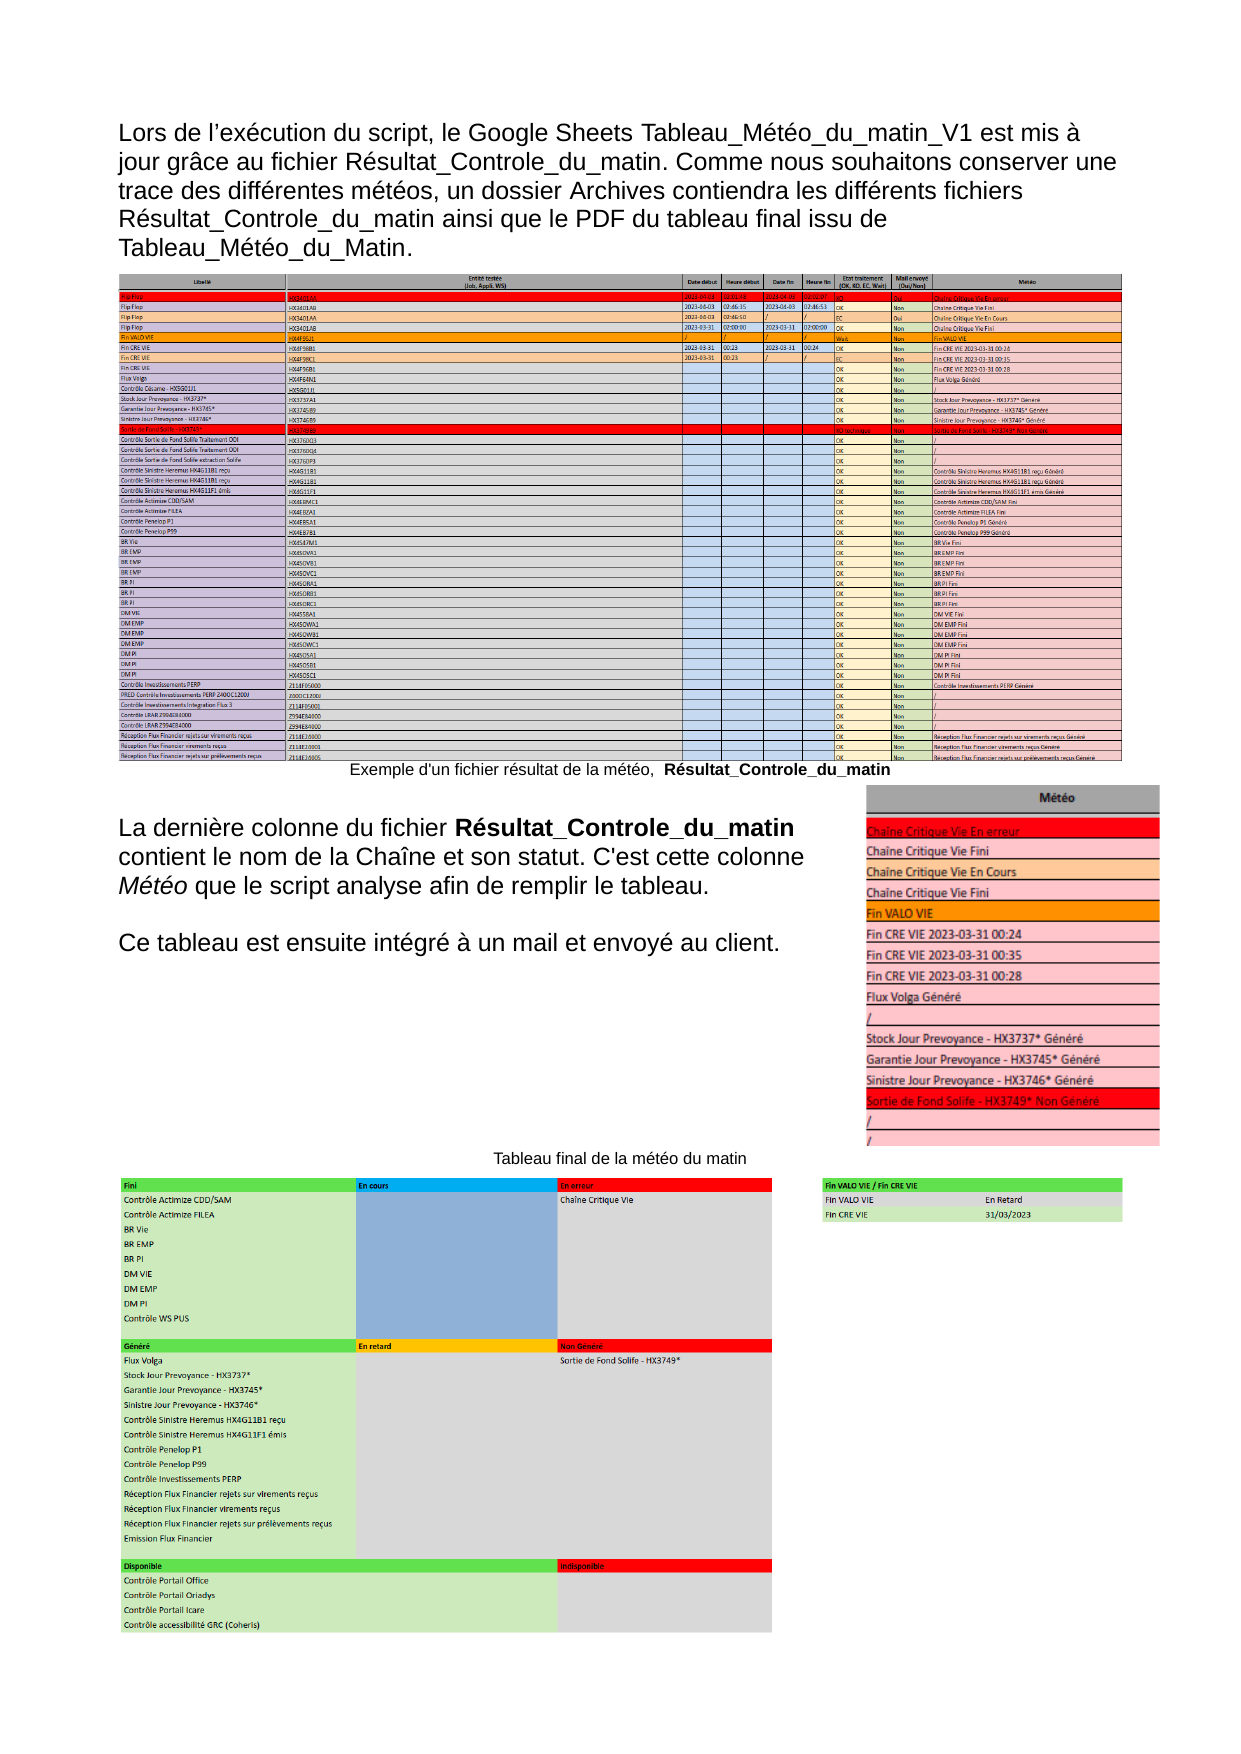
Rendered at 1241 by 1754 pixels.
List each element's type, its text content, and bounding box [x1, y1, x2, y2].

text La dernière colonne du fichier Résultat_Controle_du_matin contient le nom de la Chaîne et son statut. C'est cette colonne Météo que le script analyse afin de remplir le tableau. [118, 813, 866, 899]
text Tableau final de la météo du matin [118, 1149, 1122, 1168]
text [118, 262, 1122, 274]
text Exemple d'un fichier résultat de la météo, Résultat_Controle_du_matin [118, 761, 1122, 779]
picture [119, 1177, 1124, 1634]
text Ce tableau est ensuite intégré à un mail et envoyé au client. [118, 928, 866, 957]
picture [118, 274, 1123, 761]
picture [866, 785, 1160, 1146]
text Lors de l’exécution du script, le Google Sheets Tableau_Météo_du_matin_V1 est mis à jour grâce au fichier Résultat_Controle_du_matin. Comme nous souhaitons conserver une trace des différentes météos, un dossier Archives contiendra les différents fichiers Résultat_Controle_du_matin ainsi que le PDF du tableau final issu de Tableau_Météo_du_Matin. [118, 118, 1122, 262]
